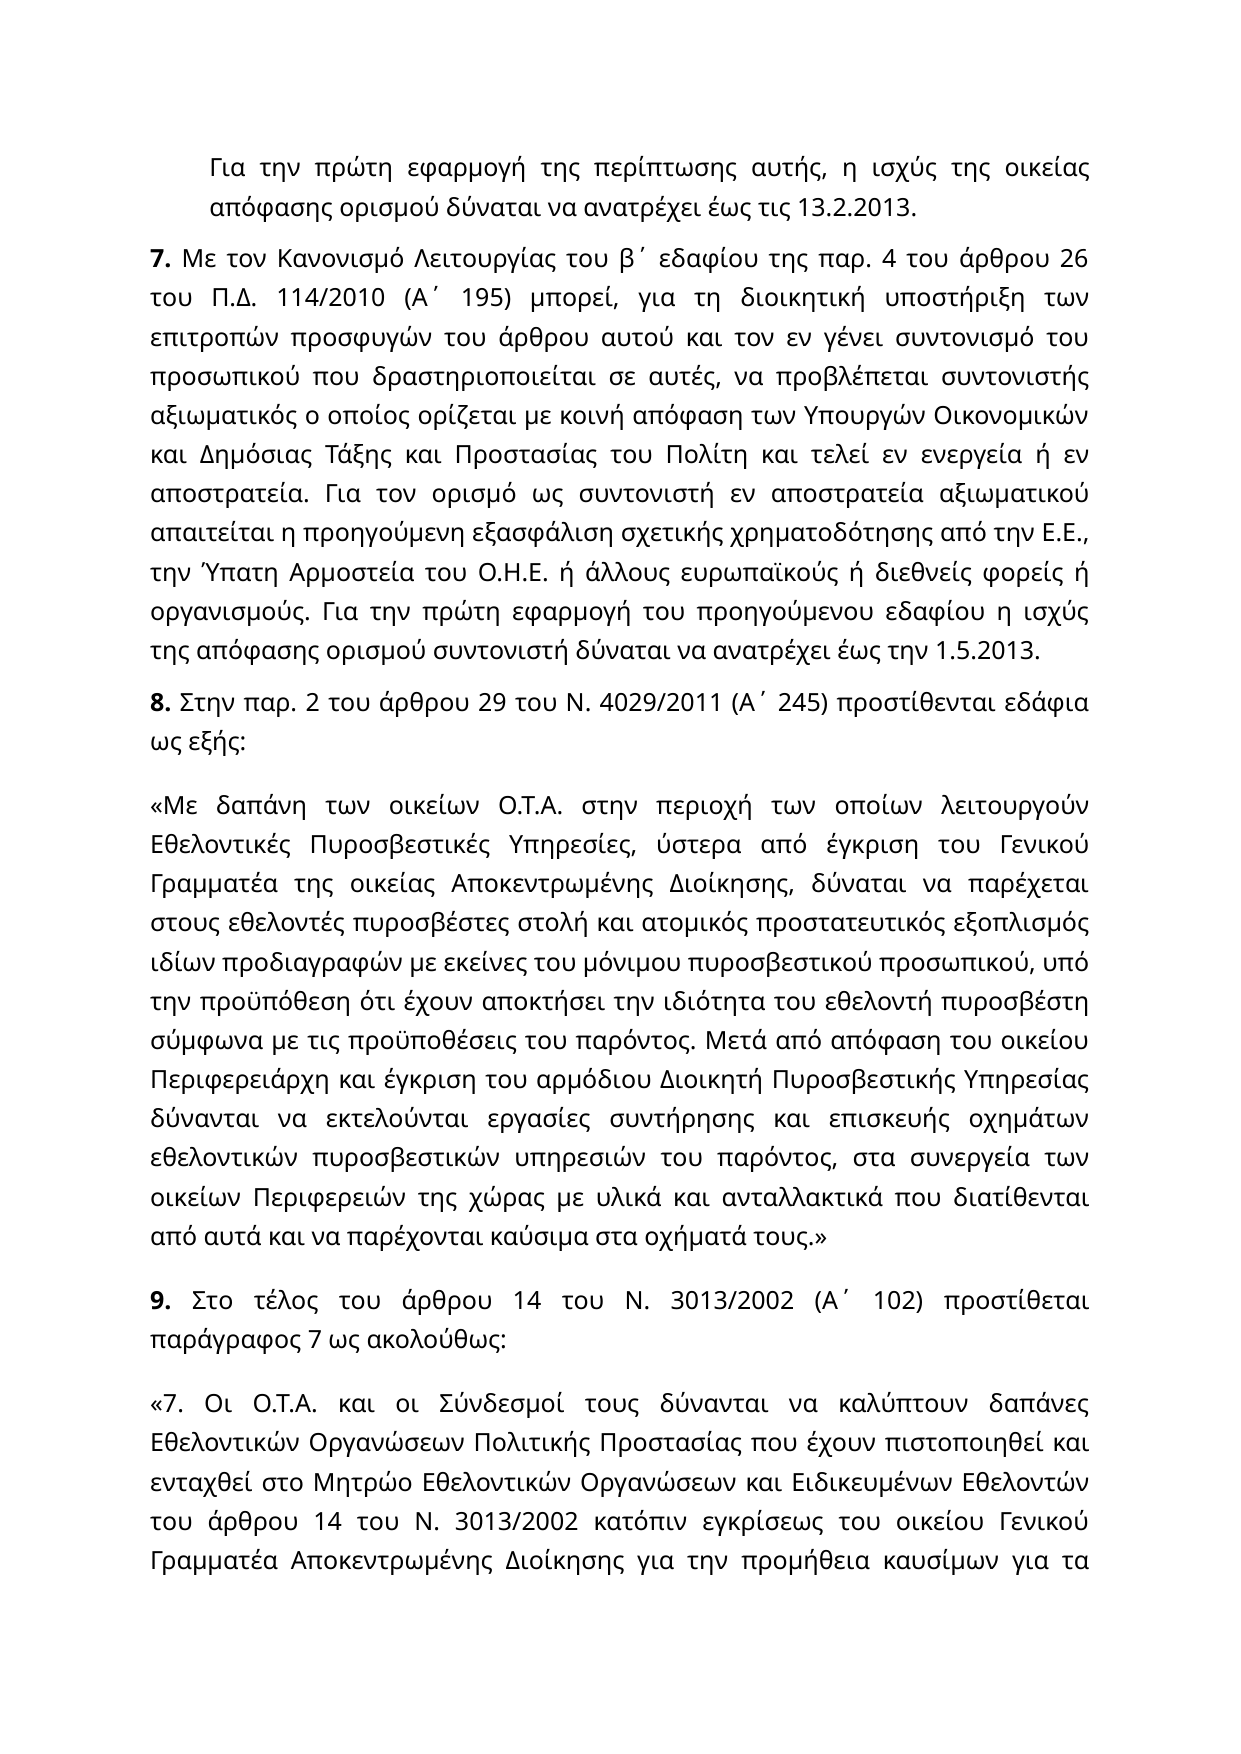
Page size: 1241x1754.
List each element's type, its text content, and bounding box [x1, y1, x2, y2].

text «7. Οι Ο.Τ.Α. και οι Σύνδεσμοί τους δύνανται να καλύπτουν δαπάνες Εθελοντικών Οργανώσεων Πολιτικής Προστασίας που έχουν πιστοποιηθεί και ενταχθεί στο Μητρώο Εθελοντικών Οργανώσεων και Ειδικευμένων Εθελοντών του άρθρου 14 του Ν. 3013/2002 κατόπιν εγκρίσεως του οικείου Γενικού Γραμματέα Αποκεντρωμένης Διοίκησης για την προμήθεια καυσίμων για τα [150, 1386, 1090, 1577]
text 7. Με τον Κανονισμό Λειτουργίας του β΄ εδαφίου της παρ. 4 του άρθρου 26 του Π.Δ. 114/2010 (Α΄ 195) μπορεί, για τη διοικητική υποστήριξη των επιτροπών προσφυγών του άρθρου αυτού και τον εν γένει συντονισμό του προσωπικού που δραστηριοποιείται σε αυτές, να προβλέπεται συντονιστής αξιωματικός ο οποίος ορίζεται με κοινή απόφαση των Υπουργών Οικονομικών και Δημόσιας Τάξης και Προστασίας του Πολίτη και τελεί εν ενεργεία ή εν αποστρατεία. Για τον ορισμό ως συντονιστή εν αποστρατεία αξιωματικού απαιτείται η προηγούμενη εξασφάλιση σχετικής χρηματοδότησης από την Ε.Ε., την Ύπατη Αρμοστεία του Ο.Η.Ε. ή άλλους ευρωπαϊκούς ή διεθνείς φορείς ή οργανισμούς. Για την πρώτη εφαρμογή του προηγούμενου εδαφίου η ισχύς της απόφασης ορισμού συντονιστή δύναται να ανατρέχει έως την 1.5.2013. [150, 241, 1090, 667]
list Για την πρώτη εφαρμογή της περίπτωσης αυτής, η ισχύς της οικείας απόφασης ορισμού δύναται να ανατρέχει έως τις 13.2.2013. [150, 150, 1090, 223]
text «Με δαπάνη των οικείων Ο.Τ.Α. στην περιοχή των οποίων λειτουργούν Εθελοντικές Πυροσβεστικές Υπηρεσίες, ύστερα από έγκριση του Γενικού Γραμματέα της οικείας Αποκεντρωμένης Διοίκησης, δύναται να παρέχεται στους εθελοντές πυροσβέστες στολή και ατομικός προστατευτικός εξοπλισμός ιδίων προδιαγραφών με εκείνες του μόνιμου πυροσβεστικού προσωπικού, υπό την προϋπόθεση ότι έχουν αποκτήσει την ιδιότητα του εθελοντή πυροσβέστη σύμφωνα με τις προϋποθέσεις του παρόντος. Μετά από απόφαση του οικείου Περιφερειάρχη και έγκριση του αρμόδιου Διοικητή Πυροσβεστικής Υπηρεσίας δύνανται να εκτελούνται εργασίες συντήρησης και επισκευής οχημάτων εθελοντικών πυροσβεστικών υπηρεσιών του παρόντος, στα συνεργεία των οικείων Περιφερειών της χώρας με υλικά και ανταλλακτικά που διατίθενται από αυτά και να παρέχονται καύσιμα στα οχήματά τους.» [150, 787, 1090, 1252]
text 8. Στην παρ. 2 του άρθρου 29 του Ν. 4029/2011 (Α΄ 245) προστίθενται εδάφια ως εξής: [150, 684, 1090, 757]
text 9. Στο τέλος του άρθρου 14 του Ν. 3013/2002 (Α΄ 102) προστίθεται παράγραφος 7 ως ακολούθως: [150, 1282, 1090, 1356]
